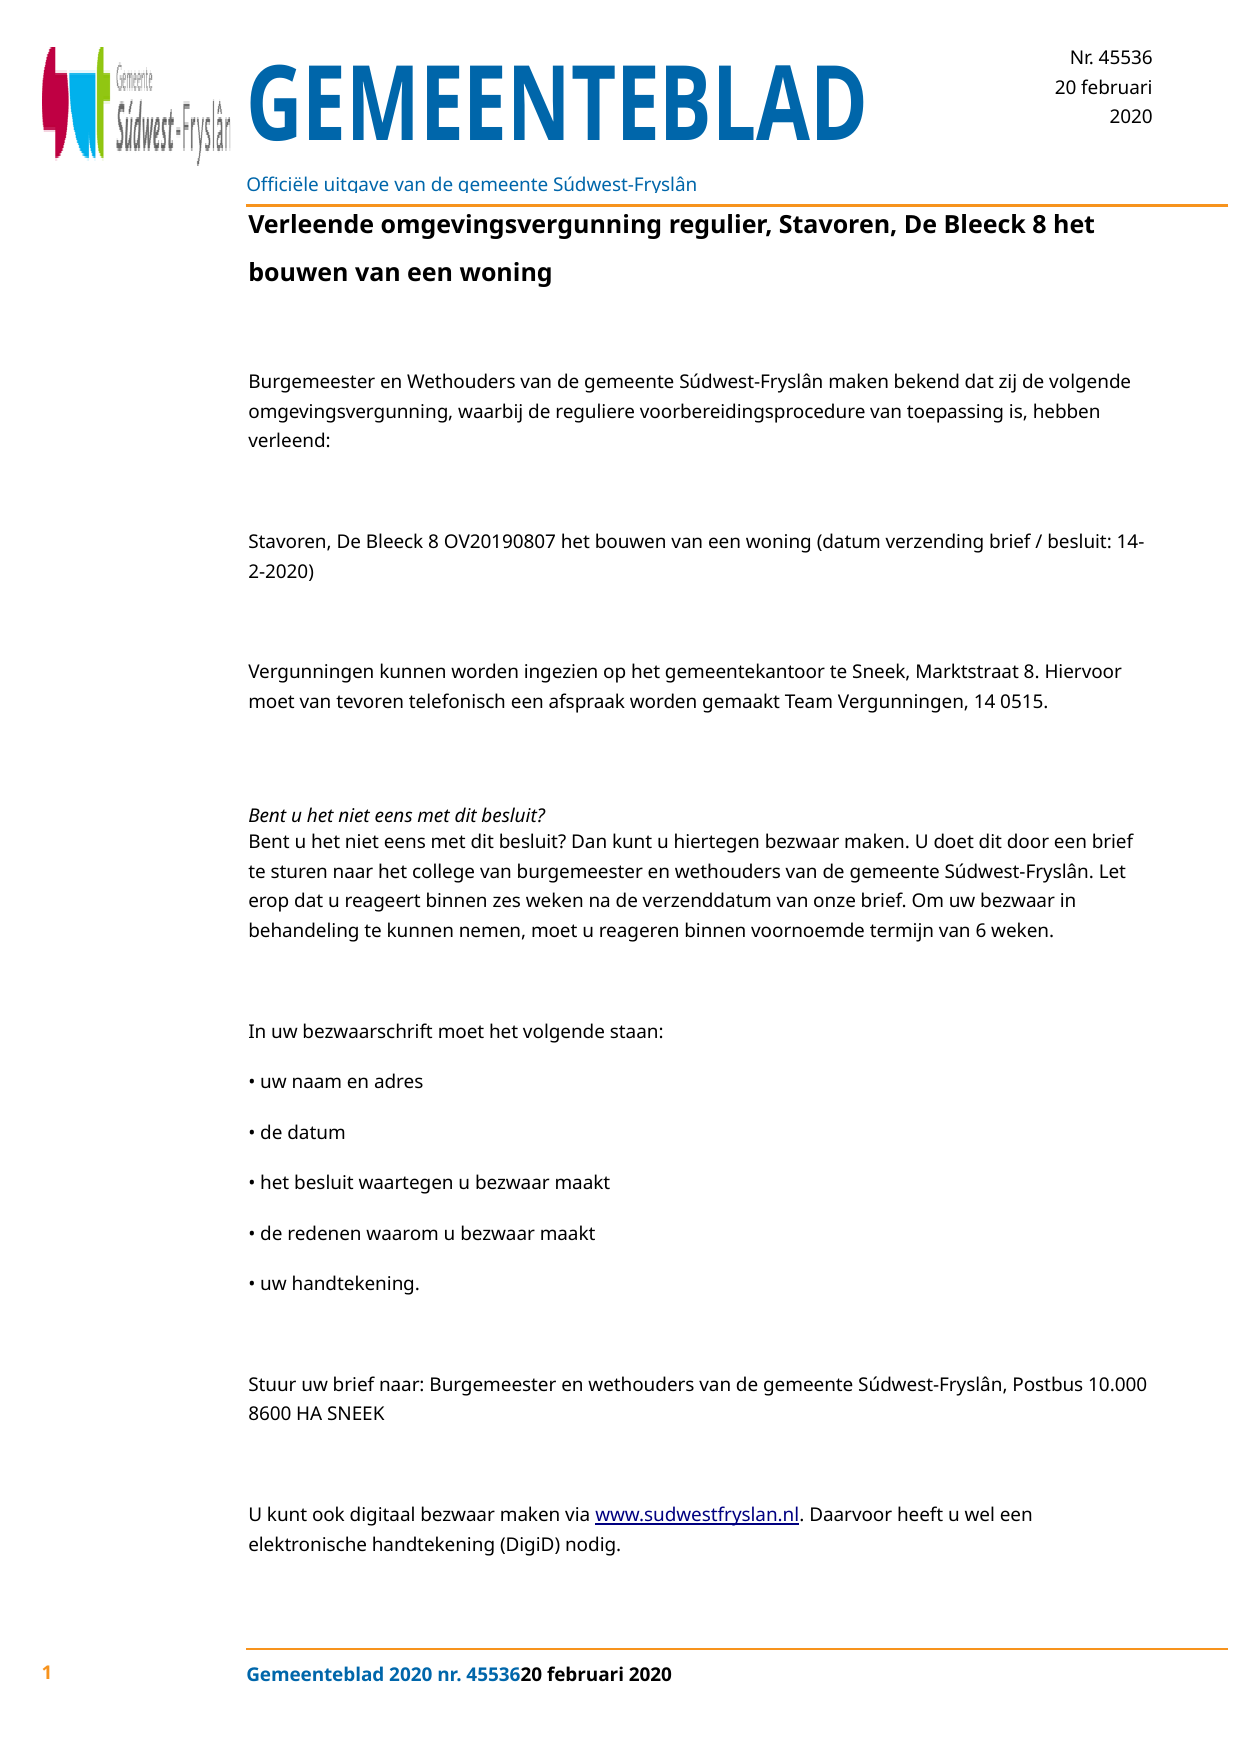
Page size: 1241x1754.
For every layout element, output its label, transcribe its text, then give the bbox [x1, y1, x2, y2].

text Stavoren, De Bleeck 8 OV20190807 het bouwen van een woning (datum verzending brief / besluit: 14-2-2020) [248, 528, 1152, 584]
text • de datum [248, 1119, 1152, 1144]
text Bent u het niet eens met dit besluit? Dan kunt u hiertegen bezwaar maken. U doet dit door een brief te sturen naar het college van burgemeester en wethouders van de gemeente Súdwest-Fryslân. Let erop dat u reageert binnen zes weken na de verzenddatum van onze brief. Om uw bezwaar in behandeling te kunnen nemen, moet u reageren binnen voornoemde termijn van 6 weken. [248, 828, 1152, 943]
text In uw bezwaarschrift moet het volgende staan: [248, 1018, 1152, 1044]
text Burgemeester en Wethouders van de gemeente Súdwest-Fryslân maken bekend dat zij de volgende omgevingsvergunning, waarbij de reguliere voorbereidingsprocedure van toepassing is, hebben verleend: [248, 368, 1152, 453]
text U kunt ook digitaal bezwaar maken via www.sudwestfryslan.nl. Daarvoor heeft u wel een elektronische handtekening (DigiD) nodig. [248, 1501, 1152, 1557]
text • de redenen waarom u bezwaar maakt [248, 1220, 1152, 1245]
text Verleende omgevingsvergunning regulier, Stavoren, De Bleeck 8 het bouwen van een woning [248, 207, 1152, 288]
text Stuur uw brief naar: Burgemeester en wethouders van de gemeente Súdwest-Fryslân, Postbus 10.000 8600 HA SNEEK [248, 1371, 1152, 1426]
text Bent u het niet eens met dit besluit? [248, 803, 1152, 828]
text • uw handtekening. [248, 1270, 1152, 1296]
text Vergunningen kunnen worden ingezien op het gemeentekantoor te Sneek, Marktstraat 8. Hiervoor moet van tevoren telefonisch een afspraak worden gemaakt Team Vergunningen, 14 0515. [248, 659, 1152, 714]
text • het besluit waartegen u bezwaar maakt [248, 1169, 1152, 1195]
text • uw naam en adres [248, 1068, 1152, 1094]
picture [41, 47, 231, 172]
